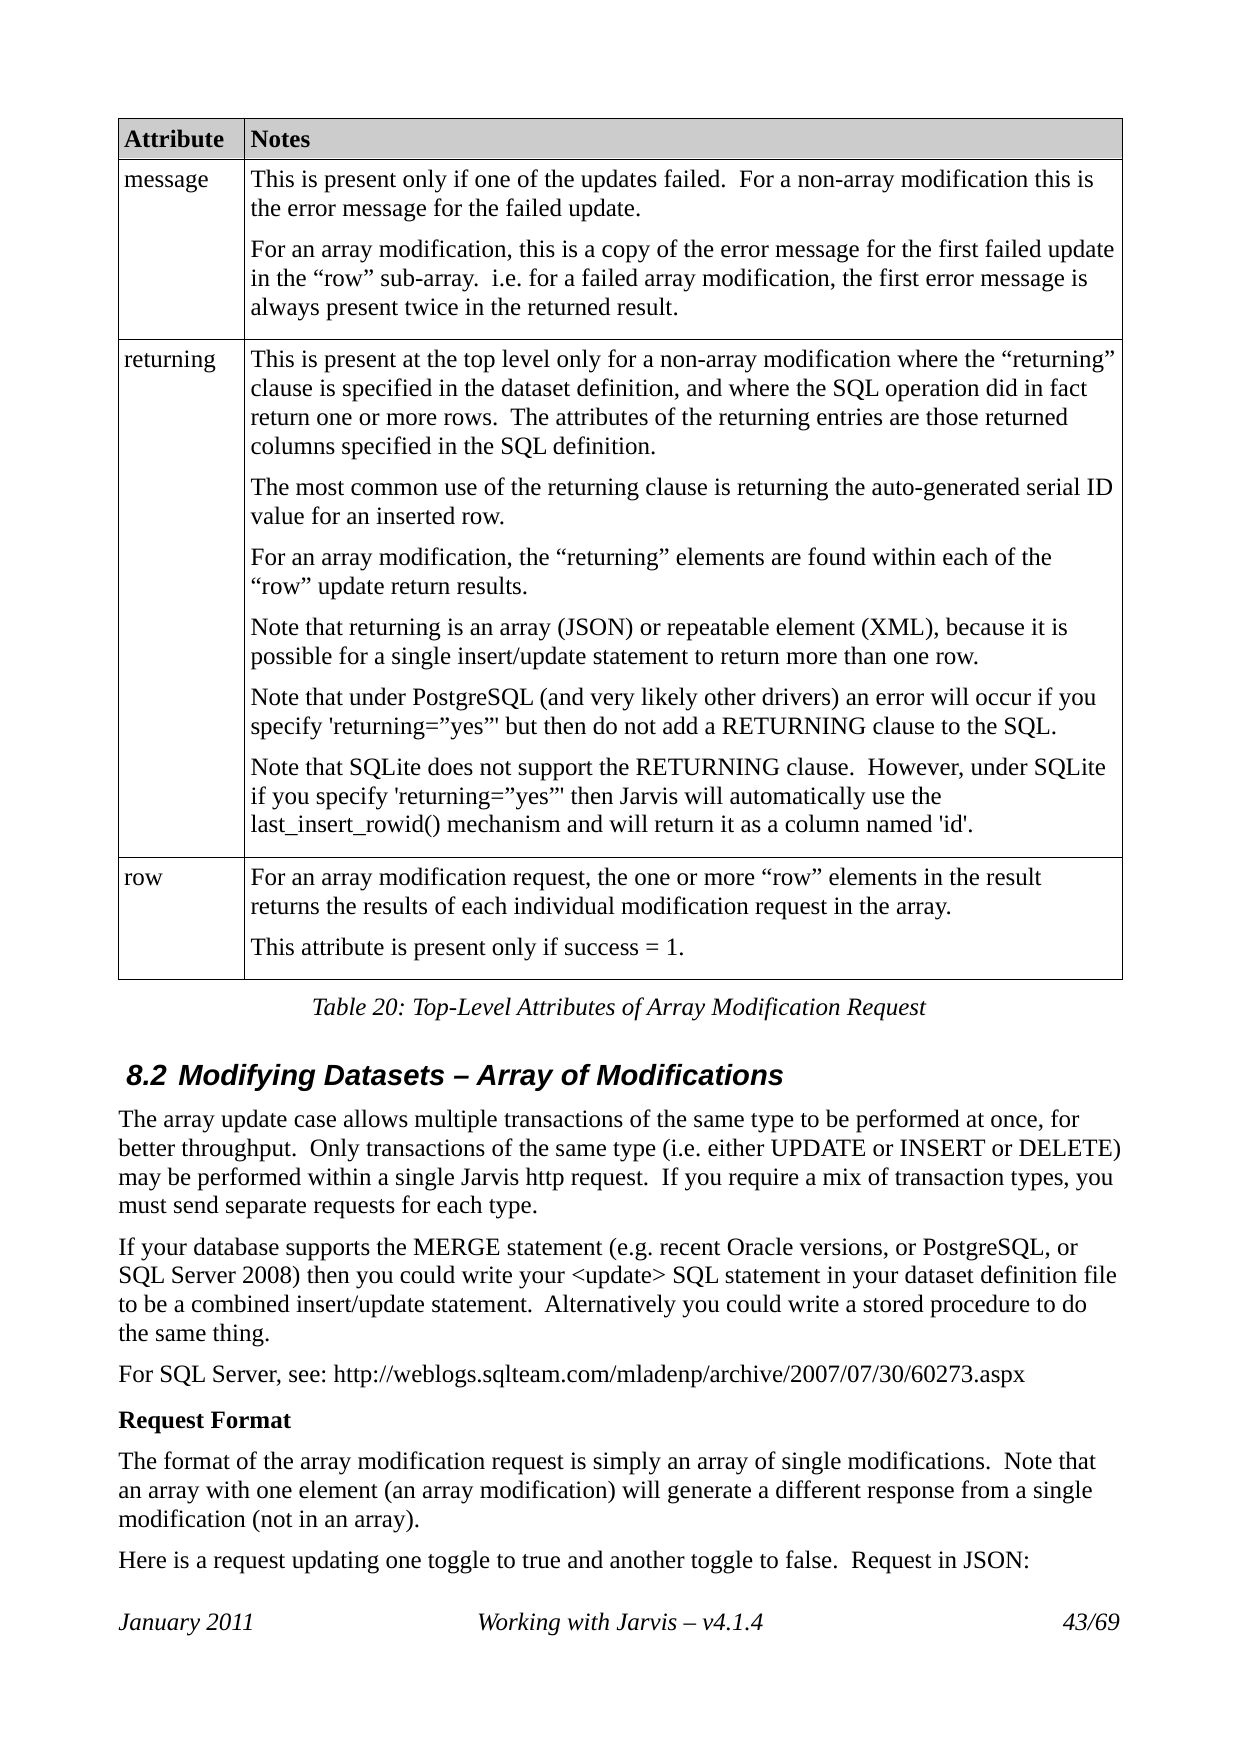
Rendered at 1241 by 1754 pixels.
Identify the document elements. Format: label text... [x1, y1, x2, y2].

text The format of the array modification request is simply an array of single modifications. Note that an array with one element (an array modification) will generate a different response from a single modification (not in an array). [118, 1446, 1122, 1533]
table_cell row [119, 858, 244, 979]
table_cell returning [119, 340, 244, 857]
table_cell For an array modification request, the one or more “row” elements in the result returns the results of each individual modification request in the array. This attribute is present only if success = 1. [245, 858, 1122, 979]
table_cell This is present at the top level only for a non-array modification where the “returning” clause is specified in the dataset definition, and where the SQL operation did in fact return one or more rows. The attributes of the returning entries are those returned columns specified in the SQL definition. The most common use of the returning clause is returning the auto-generated serial ID value for an inserted row. For an array modification, the “returning” elements are found within each of the “row” update return results. Note that returning is an array (JSON) or repeatable element (XML), because it is possible for a single insert/update statement to return more than one row. Note that under PostgreSQL (and very likely other drivers) an error will occur if you specify 'returning=”yes”' but then do not add a RETURNING clause to the SQL. Note that SQLite does not support the RETURNING clause. However, under SQLite if you specify 'returning=”yes”' then Jarvis will automatically use the last_insert_rowid() mechanism and will return it as a column named 'id'. [245, 340, 1122, 857]
table_cell This is present only if one of the updates failed. For a non-array modification this is the error message for the failed update. For an array modification, this is a copy of the error message for the first failed update in the “row” sub-array. i.e. for a failed array modification, the first error message is always present twice in the returned result. [245, 160, 1122, 339]
text For SQL Server, see: http://weblogs.sqlteam.com/mladenp/archive/2007/07/30/60273.aspx [118, 1359, 1122, 1388]
text If your database supports the MERGE statement (e.g. recent Oracle versions, or PostgreSQL, or SQL Server 2008) then you could write your <update> SQL statement in your dataset definition file to be a combined insert/update statement. Alternatively you could write a stored procedure to do the same thing. [118, 1232, 1122, 1347]
table_cell message [119, 160, 244, 339]
subtitle Modifying Datasets – Array of Modifications [118, 1058, 1122, 1092]
subtitle Request Format [118, 1405, 1122, 1434]
text The array update case allows multiple transactions of the same type to be performed at once, for better throughput. Only transactions of the same type (i.e. either UPDATE or INSERT or DELETE) may be performed within a single Jarvis http request. If you require a mix of transaction types, you must send separate requests for each type. [118, 1104, 1122, 1219]
text Table 20: Top-Level Attributes of Array Modification Request [118, 992, 1122, 1021]
text Here is a request updating one toggle to true and another toggle to false. Request in JSON: [118, 1545, 1122, 1574]
table_header Attribute [119, 119, 244, 158]
table_header Notes [245, 119, 1122, 158]
